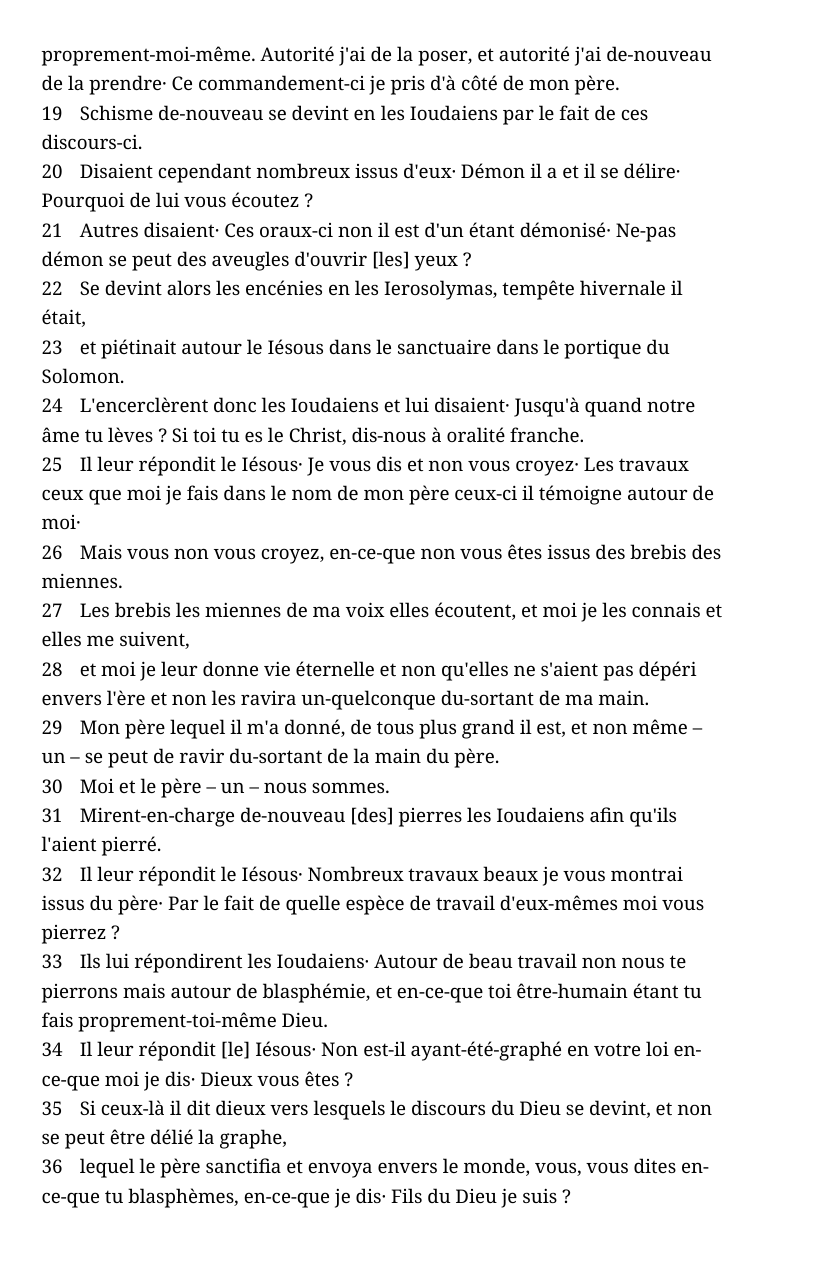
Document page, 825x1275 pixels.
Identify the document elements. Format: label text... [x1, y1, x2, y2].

text proprement-moi-même. Autorité j'ai de la poser, et autorité j'ai de-nouveau de la prendre· Ce commandement-ci je pris d'à côté de mon père. 19 Schisme de-nouveau se devint en les Ioudaiens par le fait de ces discours-ci. 20 Disaient cependant nombreux issus d'eux· Démon il a et il se délire· Pourquoi de lui vous écoutez ? 21 Autres disaient· Ces oraux-ci non il est d'un étant démonisé· Ne-pas démon se peut des aveugles d'ouvrir [les] yeux ? 22 Se devint alors les encénies en les Ierosolymas, tempête hivernale il était, 23 et piétinait autour le Iésous dans le sanctuaire dans le portique du Solomon. 24 L'encerclèrent donc les Ioudaiens et lui disaient· Jusqu'à quand notre âme tu lèves ? Si toi tu es le Christ, dis-nous à oralité franche. 25 Il leur répondit le Iésous· Je vous dis et non vous croyez· Les travaux ceux que moi je fais dans le nom de mon père ceux-ci il témoigne autour de moi· 26 Mais vous non vous croyez, en-ce-que non vous êtes issus des brebis des miennes. 27 Les brebis les miennes de ma voix elles écoutent, et moi je les connais et elles me suivent, 28 et moi je leur donne vie éternelle et non qu'elles ne s'aient pas dépéri envers l'ère et non les ravira un-quelconque du-sortant de ma main. 29 Mon père lequel il m'a donné, de tous plus grand il est, et non même – un – se peut de ravir du-sortant de la main du père. 30 Moi et le père – un – nous sommes. 31 Mirent-en-charge de-nouveau [des] pierres les Ioudaiens afin qu'ils l'aient pierré. 32 Il leur répondit le Iésous· Nombreux travaux beaux je vous montrai issus du père· Par le fait de quelle espèce de travail d'eux-mêmes moi vous pierrez ? 33 Ils lui répondirent les Ioudaiens· Autour de beau travail non nous te pierrons mais autour de blasphémie, et en-ce-que toi être-humain étant tu fais proprement-toi-même Dieu. 34 Il leur répondit [le] Iésous· Non est-il ayant-été-graphé en votre loi en-ce-que moi je dis· Dieux vous êtes ? 35 Si ceux-là il dit dieux vers lesquels le discours du Dieu se devint, et non se peut être délié la graphe, 36 lequel le père sanctifia et envoya envers le monde, vous, vous dites en-ce-que tu blasphèmes, en-ce-que je dis· Fils du Dieu je suis ? [41, 41, 724, 1208]
